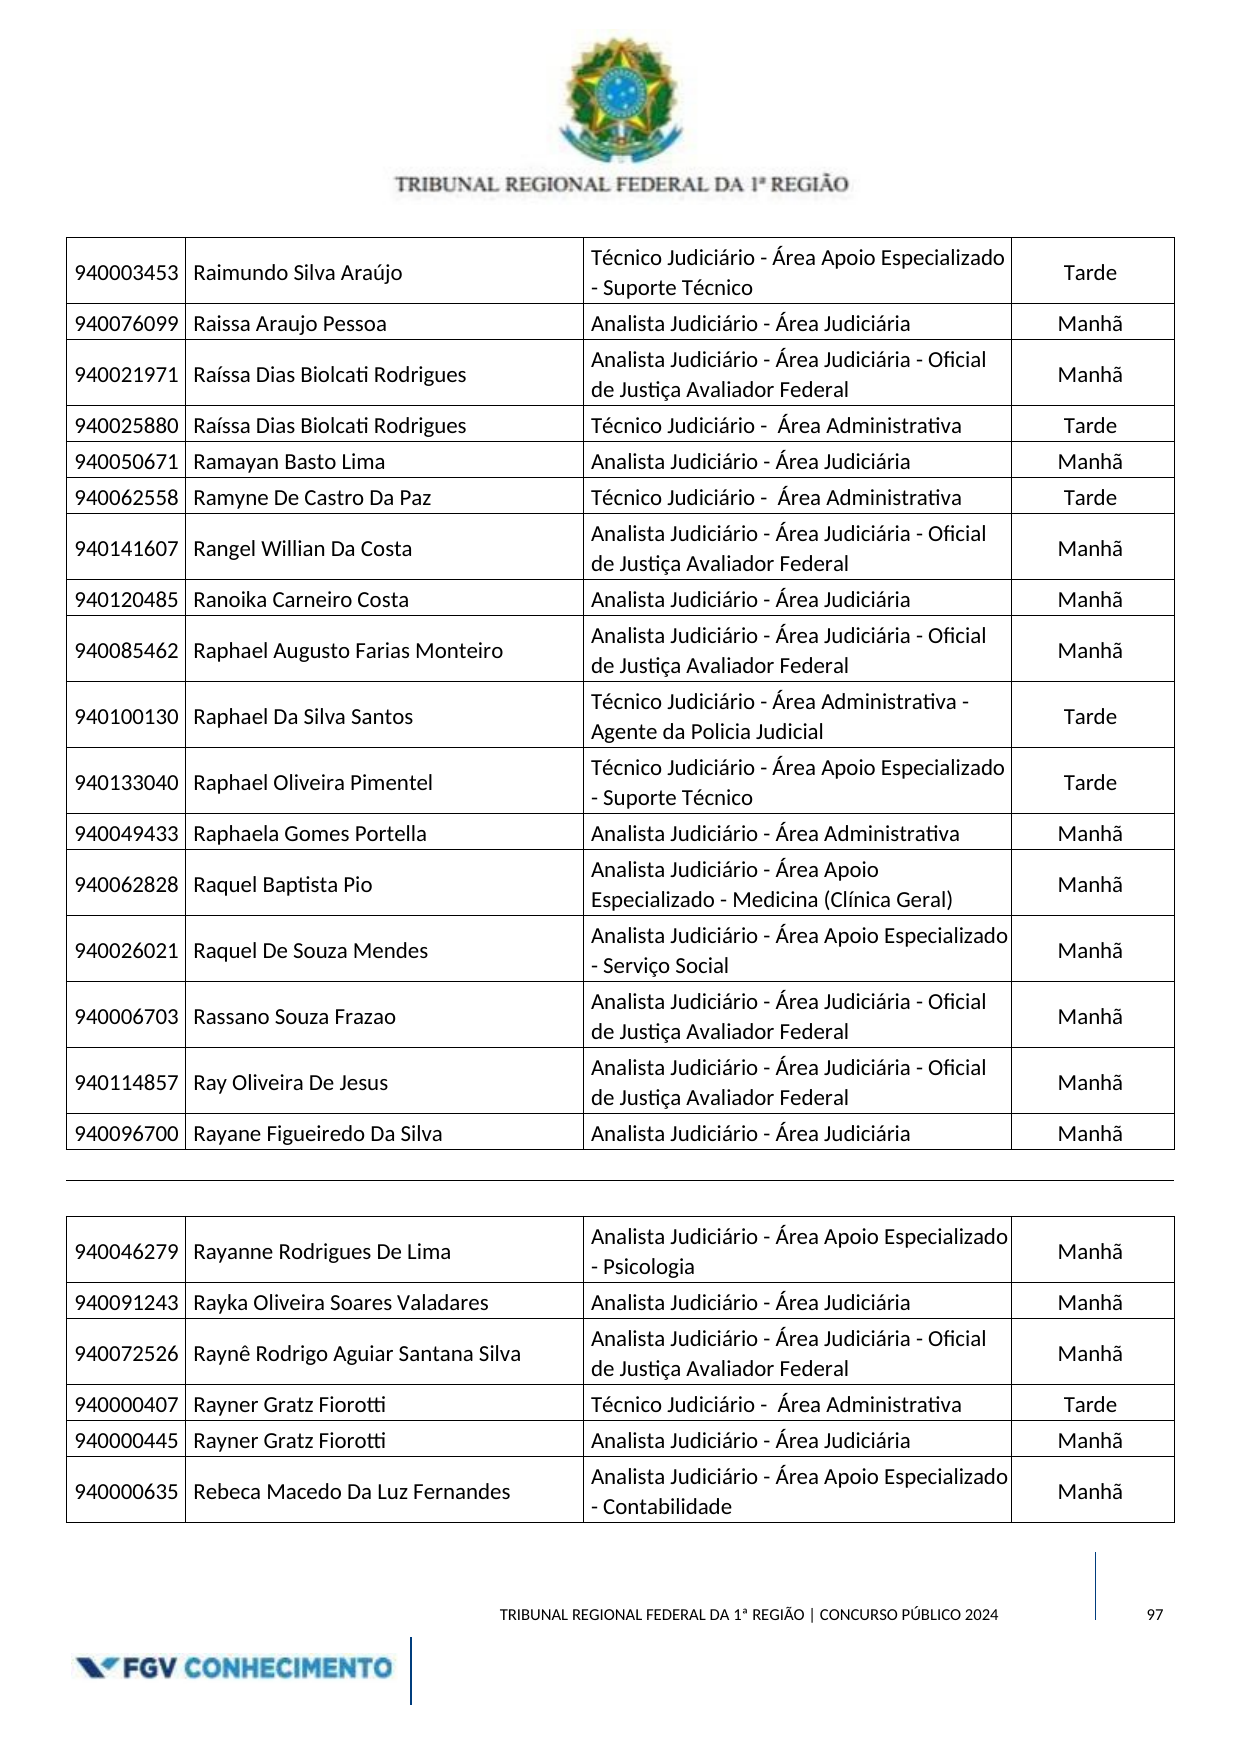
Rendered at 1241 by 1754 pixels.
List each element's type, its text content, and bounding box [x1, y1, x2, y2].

table_header Turno de Prova [1012, 1181, 1174, 1216]
table_cell 940006703 [67, 982, 185, 1047]
table_cell Rebeca Macedo Da Luz Fernandes [186, 1457, 583, 1522]
table_cell Raphael Oliveira Pimentel [186, 748, 583, 813]
table_cell Rassano Souza Frazao [186, 982, 583, 1047]
table_cell Técnico Judiciário - Área Apoio Especializado - Suporte Técnico [584, 238, 1011, 303]
table_cell Tarde [1012, 682, 1174, 747]
table_cell Rayanne Rodrigues De Lima [186, 1217, 583, 1282]
table_cell Manhã [1012, 580, 1174, 615]
table_cell 940091243 [67, 1283, 185, 1318]
table_cell 940062828 [67, 850, 185, 915]
table_cell Manhã [1012, 442, 1174, 477]
table_cell Analista Judiciário - Área Apoio Especializado - Medicina (Clínica Geral) [584, 850, 1011, 915]
table_cell Manhã [1012, 1048, 1174, 1113]
table_cell Raquel Baptista Pio [186, 850, 583, 915]
table_header Inscrição [66, 1181, 186, 1216]
table_cell Técnico Judiciário - Área Apoio Especializado - Suporte Técnico [584, 748, 1011, 813]
table_cell 940072526 [67, 1319, 185, 1384]
table_cell Manhã [1012, 814, 1174, 849]
table_cell Manhã [1012, 982, 1174, 1047]
table_cell Analista Judiciário - Área Judiciária [584, 1283, 1011, 1318]
table_cell Analista Judiciário - Área Judiciária - Oficial de Justiça Avaliador Federal [584, 616, 1011, 681]
table_cell 940000407 [67, 1385, 185, 1420]
table_cell Raphael Da Silva Santos [186, 682, 583, 747]
table_cell Rayane Figueiredo Da Silva [186, 1114, 583, 1149]
table_cell 940100130 [67, 682, 185, 747]
table_cell 940049433 [67, 814, 185, 849]
table_cell Analista Judiciário - Área Judiciária - Oficial de Justiça Avaliador Federal [584, 1319, 1011, 1384]
table_cell Analista Judiciário - Área Judiciária [584, 442, 1011, 477]
table_cell 940085462 [67, 616, 185, 681]
table_cell Tarde [1012, 238, 1174, 303]
table_cell 940026021 [67, 916, 185, 981]
table_cell Raquel De Souza Mendes [186, 916, 583, 981]
table_cell Manhã [1012, 1421, 1174, 1456]
table_cell Raimundo Silva Araújo [186, 238, 583, 303]
table_cell Manhã [1012, 616, 1174, 681]
table_cell 940003453 [67, 238, 185, 303]
table_cell Manhã [1012, 1217, 1174, 1282]
table_cell Rangel Willian Da Costa [186, 514, 583, 579]
table_cell Analista Judiciário - Área Apoio Especializado - Contabilidade [584, 1457, 1011, 1522]
table_cell Tarde [1012, 406, 1174, 441]
table_cell 940025880 [67, 406, 185, 441]
table_cell 940141607 [67, 514, 185, 579]
table_cell Analista Judiciário - Área Administrativa [584, 814, 1011, 849]
table_cell Tarde [1012, 1385, 1174, 1420]
table_cell Manhã [1012, 1319, 1174, 1384]
table_cell Raphael Augusto Farias Monteiro [186, 616, 583, 681]
table_cell Analista Judiciário - Área Apoio Especializado - Psicologia [584, 1217, 1011, 1282]
table_cell Rayner Gratz Fiorotti [186, 1385, 583, 1420]
table_cell 940133040 [67, 748, 185, 813]
table_cell Raissa Araujo Pessoa [186, 304, 583, 339]
table_cell 940096700 [67, 1114, 185, 1149]
table_cell Tarde [1012, 748, 1174, 813]
table_cell Analista Judiciário - Área Judiciária - Oficial de Justiça Avaliador Federal [584, 982, 1011, 1047]
table_cell Analista Judiciário - Área Judiciária [584, 304, 1011, 339]
table_cell Raíssa Dias Biolcati Rodrigues [186, 406, 583, 441]
table_cell 940062558 [67, 478, 185, 513]
table_header Nome [186, 1181, 583, 1216]
table_cell Manhã [1012, 340, 1174, 405]
table_cell 940114857 [67, 1048, 185, 1113]
table_cell Analista Judiciário - Área Judiciária - Oficial de Justiça Avaliador Federal [584, 514, 1011, 579]
table_cell Técnico Judiciário - Área Administrativa [584, 478, 1011, 513]
table_cell Ranoika Carneiro Costa [186, 580, 583, 615]
table_cell Analista Judiciário - Área Judiciária [584, 1114, 1011, 1149]
table_cell Manhã [1012, 1114, 1174, 1149]
table_cell Analista Judiciário - Área Judiciária [584, 580, 1011, 615]
table_cell Analista Judiciário - Área Judiciária - Oficial de Justiça Avaliador Federal [584, 340, 1011, 405]
table_cell Ramayan Basto Lima [186, 442, 583, 477]
table_cell Técnico Judiciário - Área Administrativa - Agente da Policia Judicial [584, 682, 1011, 747]
table_cell Técnico Judiciário - Área Administrativa [584, 406, 1011, 441]
table_cell Manhã [1012, 1283, 1174, 1318]
table_cell Manhã [1012, 916, 1174, 981]
table_cell 940076099 [67, 304, 185, 339]
table_cell Manhã [1012, 514, 1174, 579]
table_cell Analista Judiciário - Área Apoio Especializado - Serviço Social [584, 916, 1011, 981]
table_cell Raynê Rodrigo Aguiar Santana Silva [186, 1319, 583, 1384]
table_header Cargo [584, 1181, 1012, 1216]
table_cell Manhã [1012, 850, 1174, 915]
table_cell 940000445 [67, 1421, 185, 1456]
table_cell Analista Judiciário - Área Judiciária - Oficial de Justiça Avaliador Federal [584, 1048, 1011, 1113]
table_cell Tarde [1012, 478, 1174, 513]
table_cell Técnico Judiciário - Área Administrativa [584, 1385, 1011, 1420]
table_cell Rayner Gratz Fiorotti [186, 1421, 583, 1456]
table_cell 940120485 [67, 580, 185, 615]
table_cell Raíssa Dias Biolcati Rodrigues [186, 340, 583, 405]
table_cell Ramyne De Castro Da Paz [186, 478, 583, 513]
table_cell Raphaela Gomes Portella [186, 814, 583, 849]
table_cell 940046279 [67, 1217, 185, 1282]
table_cell Manhã [1012, 304, 1174, 339]
table_cell 940050671 [67, 442, 185, 477]
table_cell Ray Oliveira De Jesus [186, 1048, 583, 1113]
table_cell Rayka Oliveira Soares Valadares [186, 1283, 583, 1318]
table_cell 940021971 [67, 340, 185, 405]
table_cell Manhã [1012, 1457, 1174, 1522]
table_cell 940000635 [67, 1457, 185, 1522]
table_cell Analista Judiciário - Área Judiciária [584, 1421, 1011, 1456]
